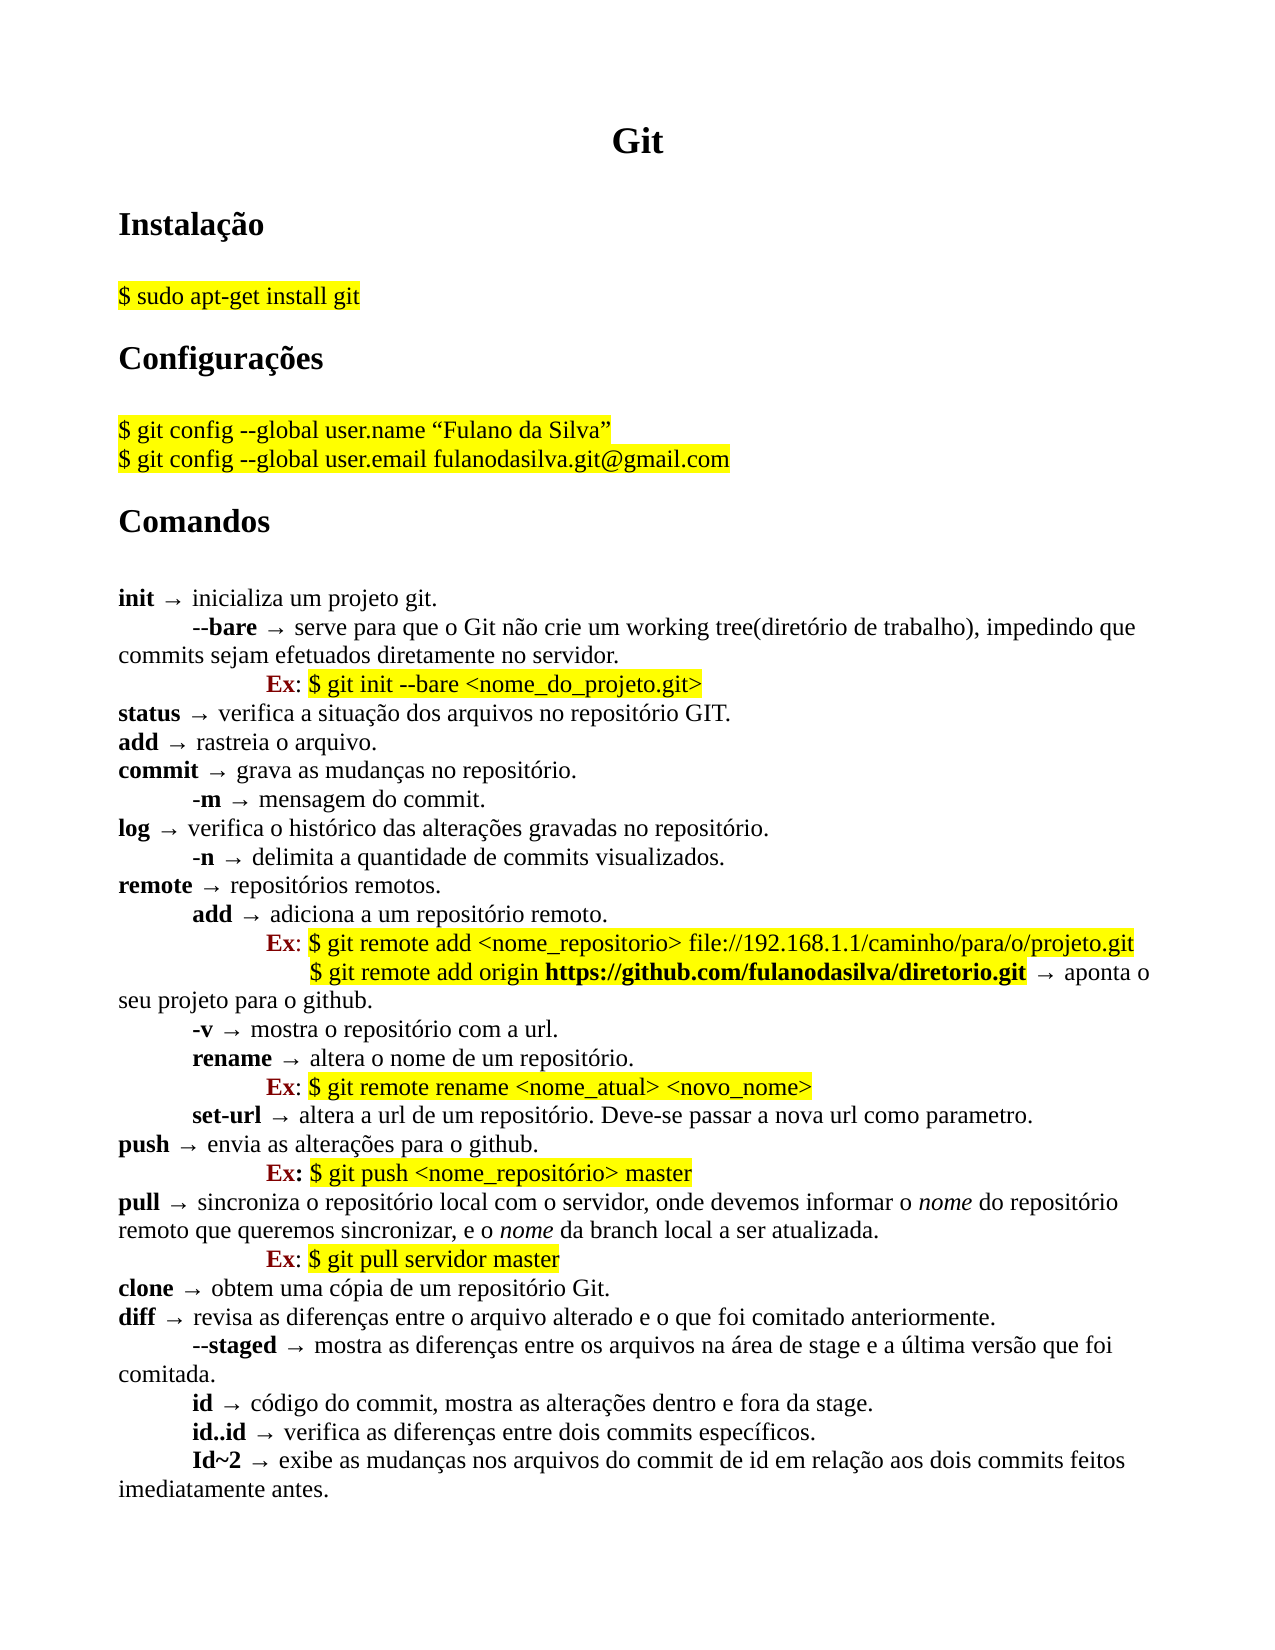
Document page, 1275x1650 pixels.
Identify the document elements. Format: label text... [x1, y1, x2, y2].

text diff → revisa as diferenças entre o arquivo alterado e o que foi comitado anteriormente. [118, 1302, 1157, 1330]
text id..id → verifica as diferenças entre dois commits específicos. [118, 1417, 1157, 1445]
text -m → mensagem do commit. [118, 784, 1157, 813]
text $ git config --global user.name “Fulano da Silva” [118, 415, 1157, 444]
text Configurações [118, 338, 1157, 377]
text remote → repositórios remotos. [118, 870, 1157, 899]
text add → rastreia o arquivo. [118, 727, 1157, 755]
text log → verifica o histórico das alterações gravadas no repositório. [118, 813, 1157, 842]
text init → inicializa um projeto git. [118, 583, 1157, 612]
text Ex: $ git init --bare <nome_do_projeto.git> [118, 669, 1157, 698]
text pull → sincroniza o repositório local com o servidor, onde devemos informar o nome do repositório remoto que queremos sincronizar, e o nome da branch local a ser atualizada. [118, 1187, 1157, 1244]
text set-url → altera a url de um repositório. Deve-se passar a nova url como parametro. [118, 1100, 1157, 1129]
text rename → altera o nome de um repositório. [118, 1043, 1157, 1072]
text -n → delimita a quantidade de commits visualizados. [118, 842, 1157, 870]
text id → código do commit, mostra as alterações dentro e fora da stage. [118, 1388, 1157, 1417]
text status → verifica a situação dos arquivos no repositório GIT. [118, 698, 1157, 727]
text Git [118, 118, 1157, 161]
text Comandos [118, 501, 1157, 540]
text --bare → serve para que o Git não crie um working tree(diretório de trabalho), impedindo que commits sejam efetuados diretamente no servidor. [118, 612, 1157, 669]
text push → envia as alterações para o github. [118, 1129, 1157, 1158]
text -v → mostra o repositório com a url. [118, 1014, 1157, 1043]
text clone → obtem uma cópia de um repositório Git. [118, 1273, 1157, 1302]
text Ex: $ git remote rename <nome_atual> <novo_nome> [118, 1072, 1157, 1100]
text Ex: $ git pull servidor master [118, 1244, 1157, 1273]
text $ sudo apt-get install git [118, 281, 1157, 310]
text Ex: $ git push <nome_repositório> master [118, 1158, 1157, 1187]
text commit → grava as mudanças no repositório. [118, 755, 1157, 784]
text add → adiciona a um repositório remoto. [118, 899, 1157, 928]
text Ex: $ git remote add <nome_repositorio> file://192.168.1.1/caminho/para/o/projeto.git [118, 928, 1157, 957]
text --staged → mostra as diferenças entre os arquivos na área de stage e a última versão que foi comitada. [118, 1330, 1157, 1388]
text Id~2 → exibe as mudanças nos arquivos do commit de id em relação aos dois commits feitos imediatamente antes. [118, 1445, 1157, 1503]
text $ git remote add origin https://github.com/fulanodasilva/diretorio.git → aponta o seu projeto para o github. [118, 957, 1157, 1014]
text $ git config --global user.email fulanodasilva.git@gmail.com [118, 444, 1157, 473]
text Instalação [118, 204, 1157, 243]
